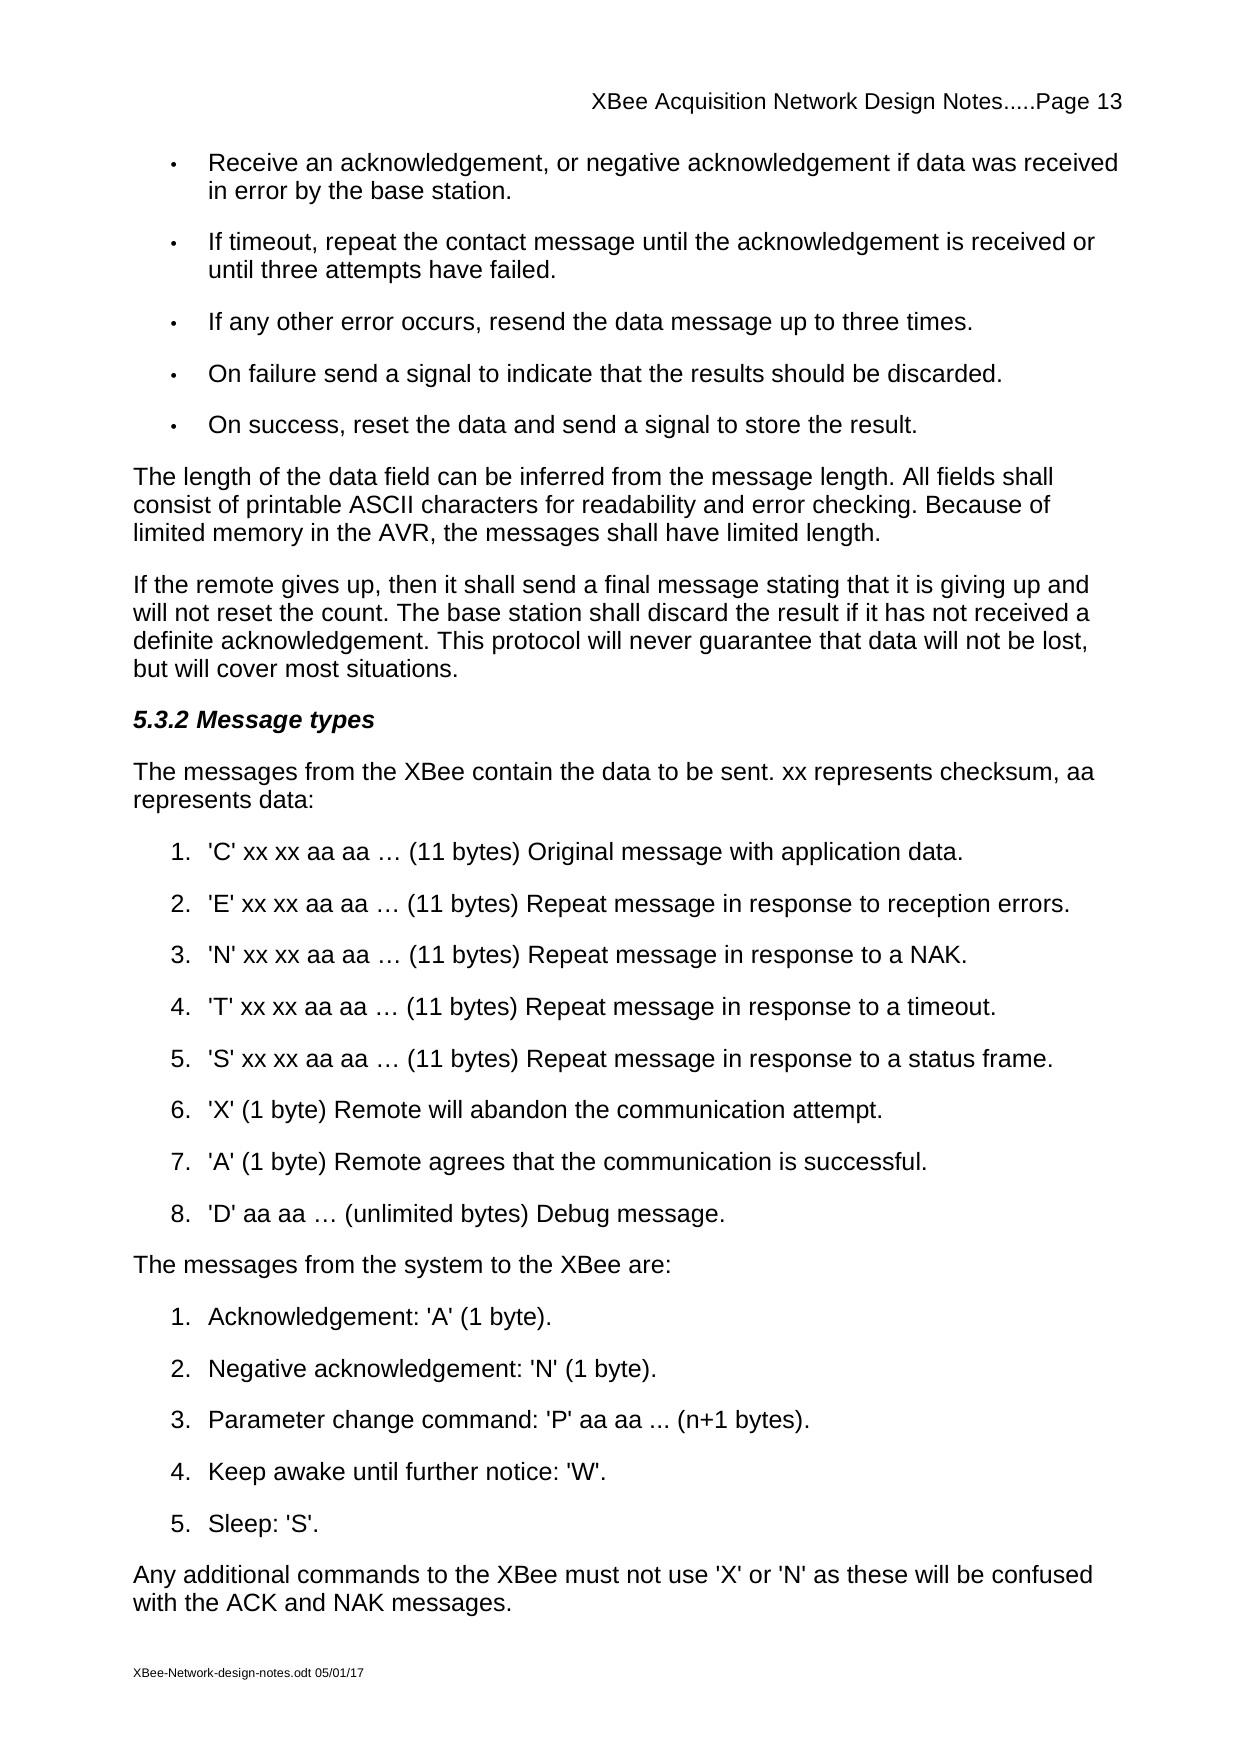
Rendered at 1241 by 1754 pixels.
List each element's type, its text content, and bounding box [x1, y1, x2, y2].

list 'C' xx xx aa aa … (11 bytes) Original message with application data. [170, 838, 1123, 866]
text The messages from the system to the XBee are: [133, 1251, 1123, 1279]
list 'S' xx xx aa aa … (11 bytes) Repeat message in response to a status frame. [170, 1044, 1123, 1072]
list On success, reset the data and send a signal to store the result. [170, 411, 1123, 439]
list Parameter change command: 'P' aa aa ... (n+1 bytes). [170, 1406, 1123, 1434]
list Negative acknowledgement: 'N' (1 byte). [170, 1354, 1123, 1382]
list 'X' (1 byte) Remote will abandon the communication attempt. [170, 1096, 1123, 1124]
list Acknowledgement: 'A' (1 byte). [170, 1303, 1123, 1331]
list 'T' xx xx aa aa … (11 bytes) Repeat message in response to a timeout. [170, 993, 1123, 1021]
list Receive an acknowledgement, or negative acknowledgement if data was received in error by the base station. [170, 149, 1123, 205]
list 'E' xx xx aa aa … (11 bytes) Repeat message in response to reception errors. [170, 889, 1123, 917]
list If any other error occurs, resend the data message up to three times. [170, 308, 1123, 336]
subtitle Message types [133, 706, 1123, 734]
list 'A' (1 byte) Remote agrees that the communication is successful. [170, 1148, 1123, 1176]
list Keep awake until further notice: 'W'. [170, 1458, 1123, 1486]
list 'D' aa aa … (unlimited bytes) Debug message. [170, 1199, 1123, 1227]
text If the remote gives up, then it shall send a final message stating that it is giving up and will not reset the count. The base station shall discard the result if it has not received a definite acknowledgement. This protocol will never guarantee that data will not be lost, but will cover most situations. [133, 571, 1123, 683]
text The messages from the XBee contain the data to be sent. xx represents checksum, aa represents data: [133, 758, 1123, 814]
text Any additional commands to the XBee must not use 'X' or 'N' as these will be confused with the ACK and NAK messages. [133, 1561, 1123, 1617]
list On failure send a signal to indicate that the results should be discarded. [170, 360, 1123, 388]
list If timeout, repeat the contact message until the acknowledgement is received or until three attempts have failed. [170, 228, 1123, 284]
list Sleep: 'S'. [170, 1509, 1123, 1537]
list 'N' xx xx aa aa … (11 bytes) Repeat message in response to a NAK. [170, 941, 1123, 969]
text The length of the data field can be inferred from the message length. All fields shall consist of printable ASCII characters for readability and error checking. Because of limited memory in the AVR, the messages shall have limited length. [133, 463, 1123, 547]
